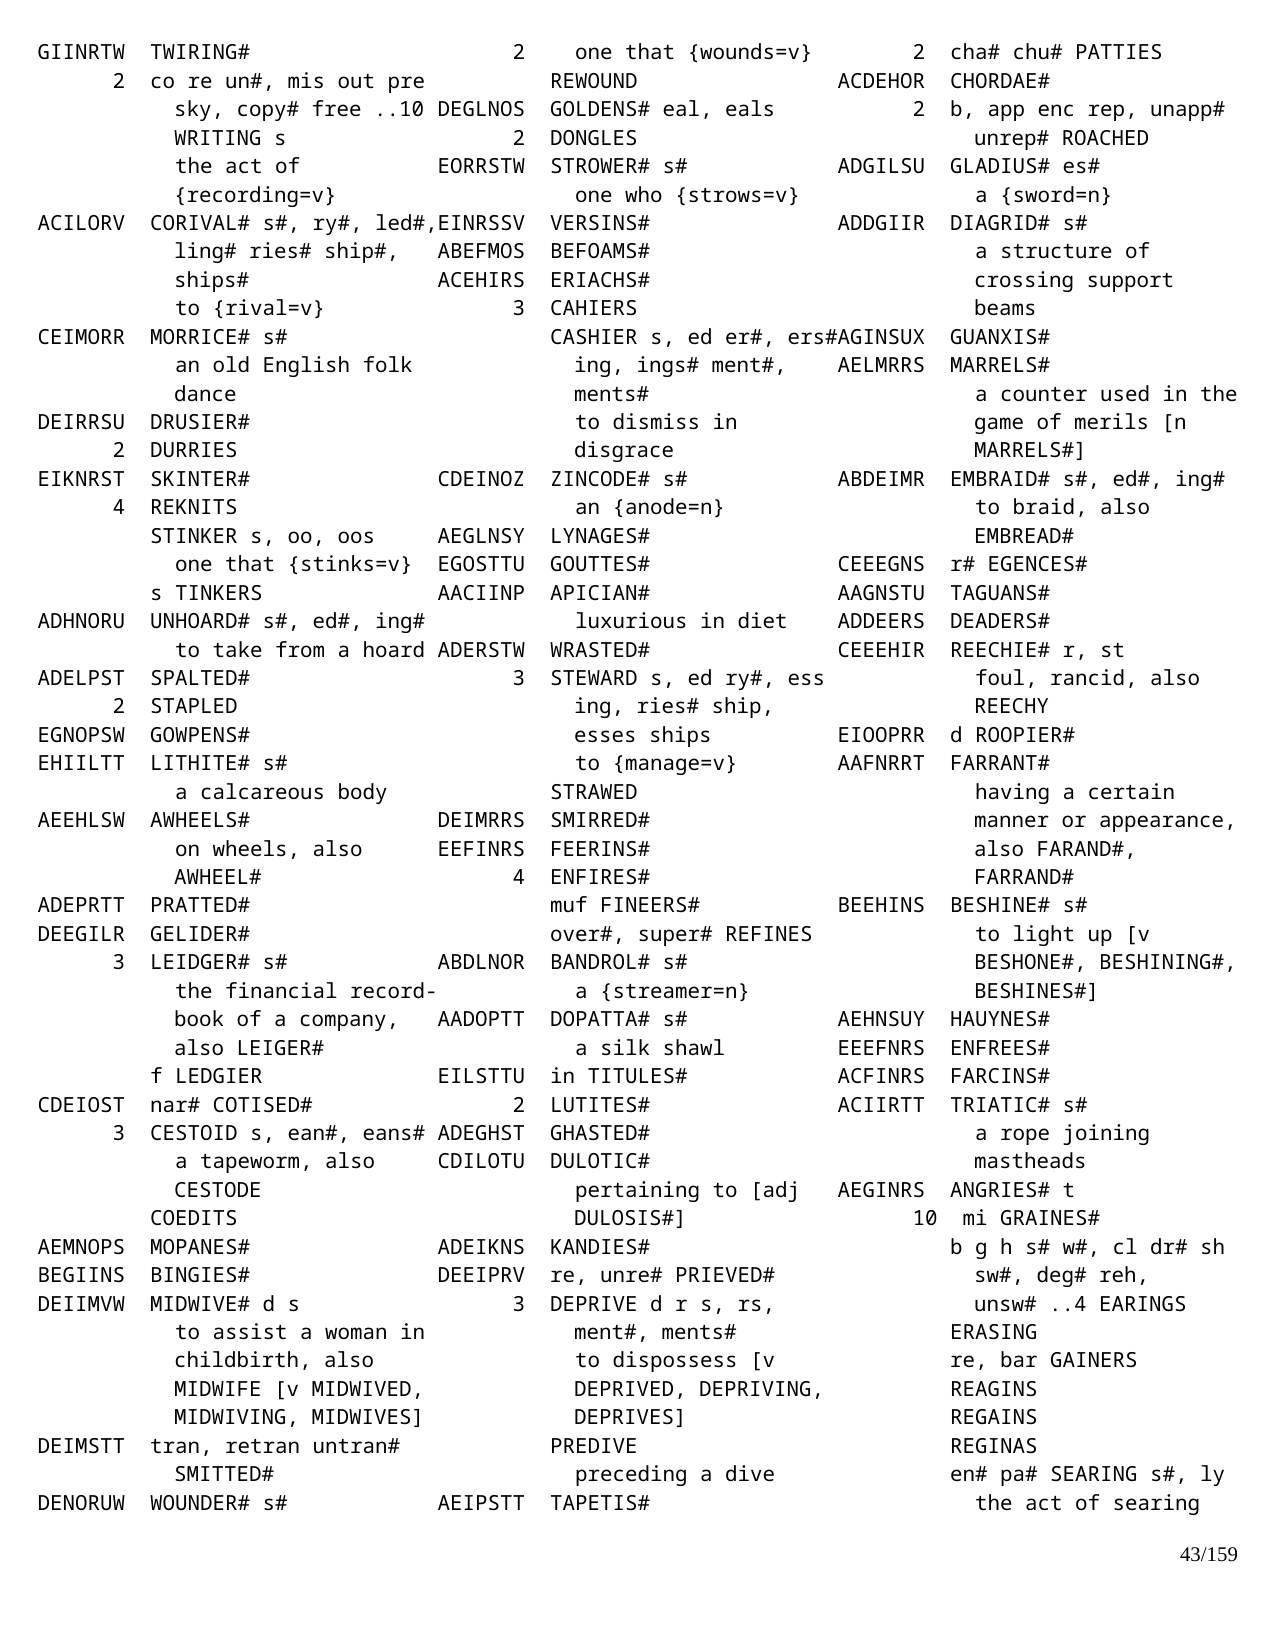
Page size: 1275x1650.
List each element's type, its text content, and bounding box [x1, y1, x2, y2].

text ADEIKNS KANDIES# [437, 1232, 837, 1260]
text COEDITS [37, 1203, 437, 1232]
text a silk shawl [437, 1033, 837, 1061]
text ABDEIMR EMBRAID# s#, ed#, ing# [837, 464, 1237, 492]
text a counter used in the game of merils [n MARRELS#] [837, 379, 1237, 464]
text an old English folk dance [37, 350, 437, 407]
text AGINSUX GUANXIS# [837, 322, 1237, 350]
text CDEIOST nar# COTISED# [37, 1090, 437, 1118]
text ACDEHOR CHORDAE# [837, 66, 1237, 94]
text CDEINOZ ZINCODE# s# [437, 464, 837, 492]
text b g h s# w#, cl dr# sh sw#, deg# reh, unsw# ..4 EARINGS [837, 1232, 1237, 1317]
text ADDEERS DEADERS# [837, 606, 1237, 635]
text DEGLNOS GOLDENS# eal, eals [437, 94, 837, 123]
text foul, rancid, also REECHY [837, 663, 1237, 720]
text to {rival=v} [37, 293, 437, 322]
text on wheels, also AWHEEL# [37, 834, 437, 891]
text 10 mi GRAINES# [837, 1203, 1237, 1232]
text 4 ENFIRES# [437, 862, 837, 891]
text EGNOPSW GOWPENS# [37, 720, 437, 748]
text ADGILSU GLADIUS# es# [837, 151, 1237, 180]
text EGOSTTU GOUTTES# [437, 549, 837, 578]
text ERASING [837, 1317, 1237, 1346]
text EHIILTT LITHITE# s# [37, 748, 437, 777]
text DENORUW WOUNDER# s# [37, 1488, 437, 1516]
text 3 CAHIERS [437, 293, 837, 322]
text to light up [v BESHONE#, BESHINING#, BESHINES#] [837, 919, 1237, 1004]
text DEIMSTT tran, retran untran# SMITTED# [37, 1431, 437, 1488]
text DEEGILR GELIDER# [37, 919, 437, 947]
text AADOPTT DOPATTA# s# [437, 1004, 837, 1033]
text ACFINRS FARCINS# [837, 1061, 1237, 1090]
text 2 co re un#, mis out pre sky, copy# free ..10 WRITING s [37, 66, 437, 151]
text 2 LUTITES# [437, 1090, 837, 1118]
text one that {stinks=v} [37, 549, 437, 578]
text AEHNSUY HAUYNES# [837, 1004, 1237, 1033]
text to braid, also EMBREAD# [837, 492, 1237, 549]
text to dispossess [v DEPRIVED, DEPRIVING, DEPRIVES] [437, 1346, 837, 1431]
text preceding a dive [437, 1459, 837, 1488]
text 3 DEPRIVE d r s, rs, ment#, ments# [437, 1289, 837, 1346]
text ADHNORU UNHOARD# s#, ed#, ing# [37, 606, 437, 635]
text AAGNSTU TAGUANS# [837, 578, 1237, 606]
text to dismiss in disgrace [437, 407, 837, 464]
text ABDLNOR BANDROL# s# [437, 947, 837, 976]
text s TINKERS [37, 578, 437, 606]
text REAGINS [837, 1374, 1237, 1402]
text 2 cha# chu# PATTIES [837, 37, 1237, 66]
text 2 one that {wounds=v} [437, 37, 837, 66]
text CASHIER s, ed er#, ers# ing, ings# ment#, ments# [437, 322, 837, 407]
text pertaining to [adj DULOSIS#] [437, 1175, 837, 1232]
text one who {strows=v} [437, 180, 837, 208]
text REGAINS [837, 1402, 1237, 1431]
text CEEEGNS r# EGENCES# [837, 549, 1237, 578]
text muf FINEERS# [437, 891, 837, 919]
text over#, super# REFINES [437, 919, 837, 947]
text ACIIRTT TRIATIC# s# [837, 1090, 1237, 1118]
text STRAWED [437, 777, 837, 805]
text STINKER s, oo, oos [37, 521, 437, 549]
text a rope joining mastheads [837, 1118, 1237, 1175]
text 2 DONGLES [437, 123, 837, 151]
text AEIPSTT TAPETIS# [437, 1488, 837, 1516]
text EEFINRS FEERINS# [437, 834, 837, 862]
text 2 b, app enc rep, unapp# unrep# ROACHED [837, 94, 1237, 151]
text GIINRTW TWIRING# [37, 37, 437, 66]
text a tapeworm, also CESTODE [37, 1147, 437, 1203]
text AAFNRRT FARRANT# [837, 748, 1237, 777]
text ACEHIRS ERIACHS# [437, 265, 837, 293]
text REWOUND [437, 66, 837, 94]
text a {sword=n} [837, 180, 1237, 208]
text DEIIMVW MIDWIVE# d s [37, 1289, 437, 1317]
text CEIMORR MORRICE# s# [37, 322, 437, 350]
text to assist a woman in childbirth, also MIDWIFE [v MIDWIVED, MIDWIVING, MIDWIVES] [37, 1317, 437, 1431]
text REGINAS [837, 1431, 1237, 1459]
text DEIRRSU DRUSIER# [37, 407, 437, 436]
text DEIMRRS SMIRRED# [437, 805, 837, 834]
text having a certain manner or appearance, also FARAND#, FARRAND# [837, 777, 1237, 891]
text CDILOTU DULOTIC# [437, 1147, 837, 1175]
text 2 DURRIES [37, 436, 437, 464]
text 4 REKNITS [37, 492, 437, 521]
text an {anode=n} [437, 492, 837, 521]
text ABEFMOS BEFOAMS# [437, 237, 837, 265]
text a {streamer=n} [437, 976, 837, 1004]
text AELMRRS MARRELS# [837, 350, 1237, 379]
text a structure of crossing support beams [837, 237, 1237, 322]
text 3 LEIDGER# s# [37, 947, 437, 976]
text to {manage=v} [437, 748, 837, 777]
text the act of searing [837, 1488, 1237, 1516]
text 3 STEWARD s, ed ry#, ess ing, ries# ship, esses ships [437, 663, 837, 748]
text EEEFNRS ENFREES# [837, 1033, 1237, 1061]
text CEEEHIR REECHIE# r, st [837, 635, 1237, 663]
text ADDGIIR DIAGRID# s# [837, 208, 1237, 237]
text the financial record-book of a company, also LEIGER# [37, 976, 437, 1061]
text AEGLNSY LYNAGES# [437, 521, 837, 549]
text luxurious in diet [437, 606, 837, 635]
text en# pa# SEARING s#, ly [837, 1459, 1237, 1488]
text 2 STAPLED [37, 692, 437, 720]
text to take from a hoard [37, 635, 437, 663]
text ADEGHST GHASTED# [437, 1118, 837, 1147]
text ADELPST SPALTED# [37, 663, 437, 692]
text ACILORV CORIVAL# s#, ry#, led#, ling# ries# ship#, ships# [37, 208, 437, 293]
text re, bar GAINERS [837, 1346, 1237, 1374]
text AEGINRS ANGRIES# t [837, 1175, 1237, 1203]
text EORRSTW STROWER# s# [437, 151, 837, 180]
text EIKNRST SKINTER# [37, 464, 437, 492]
text 3 CESTOID s, ean#, eans# [37, 1118, 437, 1147]
text EINRSSV VERSINS# [437, 208, 837, 237]
text EILSTTU in TITULES# [437, 1061, 837, 1090]
text a calcareous body [37, 777, 437, 805]
text BEEHINS BESHINE# s# [837, 891, 1237, 919]
text the act of {recording=v} [37, 151, 437, 208]
text ADERSTW WRASTED# [437, 635, 837, 663]
text AACIINP APICIAN# [437, 578, 837, 606]
text PREDIVE [437, 1431, 837, 1459]
text EIOOPRR d ROOPIER# [837, 720, 1237, 748]
text f LEDGIER [37, 1061, 437, 1090]
text ADEPRTT PRATTED# [37, 891, 437, 919]
text AEEHLSW AWHEELS# [37, 805, 437, 834]
text AEMNOPS MOPANES# [37, 1232, 437, 1260]
text BEGIINS BINGIES# [37, 1260, 437, 1289]
text DEEIPRV re, unre# PRIEVED# [437, 1260, 837, 1289]
